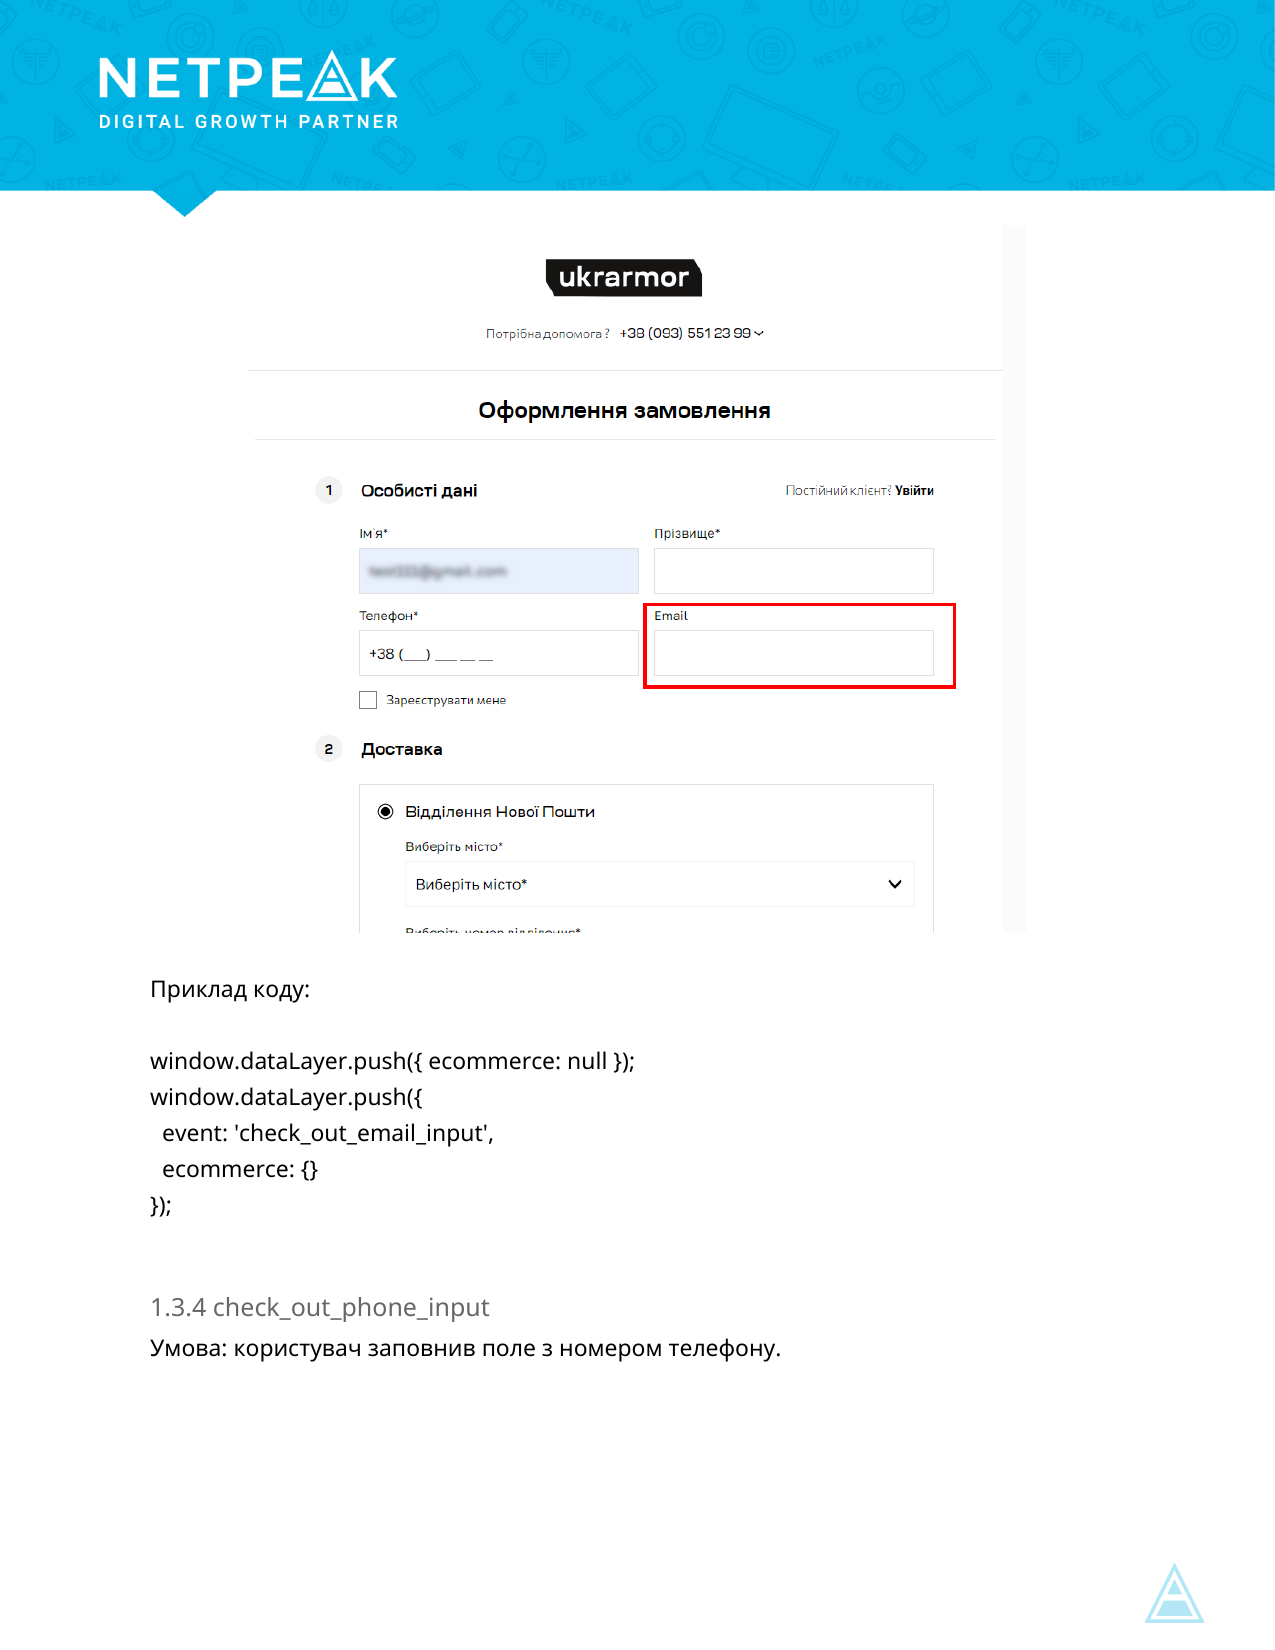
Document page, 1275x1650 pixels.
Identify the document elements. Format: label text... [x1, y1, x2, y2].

picture [147, 115, 156, 127]
picture [388, 115, 396, 127]
text Приклад коду: [150, 973, 1125, 1004]
picture [315, 116, 320, 124]
text window.dataLayer.push({ [150, 1081, 1125, 1112]
picture [344, 115, 352, 127]
picture [329, 115, 338, 127]
picture [101, 115, 109, 127]
picture [161, 115, 166, 124]
text event: 'check_out_email_input', [150, 1117, 1125, 1148]
picture [100, 58, 135, 97]
picture [230, 58, 261, 97]
picture [1144, 1562, 1205, 1623]
picture [196, 117, 200, 127]
picture [176, 115, 182, 127]
picture [359, 115, 363, 127]
picture [248, 225, 1027, 933]
picture [307, 52, 357, 101]
picture [250, 115, 256, 127]
picture [362, 58, 396, 97]
picture [273, 58, 302, 97]
picture [300, 115, 309, 127]
text Умова: користувач заповнив поле з номером телефону. [150, 1332, 1125, 1364]
picture [150, 58, 179, 97]
subtitle 1.3.4 check_out_phone_input [150, 1290, 1125, 1324]
text }); [150, 1189, 1125, 1220]
picture [242, 117, 247, 127]
text window.dataLayer.push({ ecommerce: null }); [150, 1045, 1125, 1076]
picture [374, 115, 382, 127]
text ecommerce: {} [150, 1153, 1125, 1184]
picture [0, 191, 1275, 221]
picture [277, 116, 286, 127]
picture [212, 115, 221, 127]
picture [262, 115, 270, 127]
picture [188, 58, 219, 97]
picture [364, 116, 368, 127]
